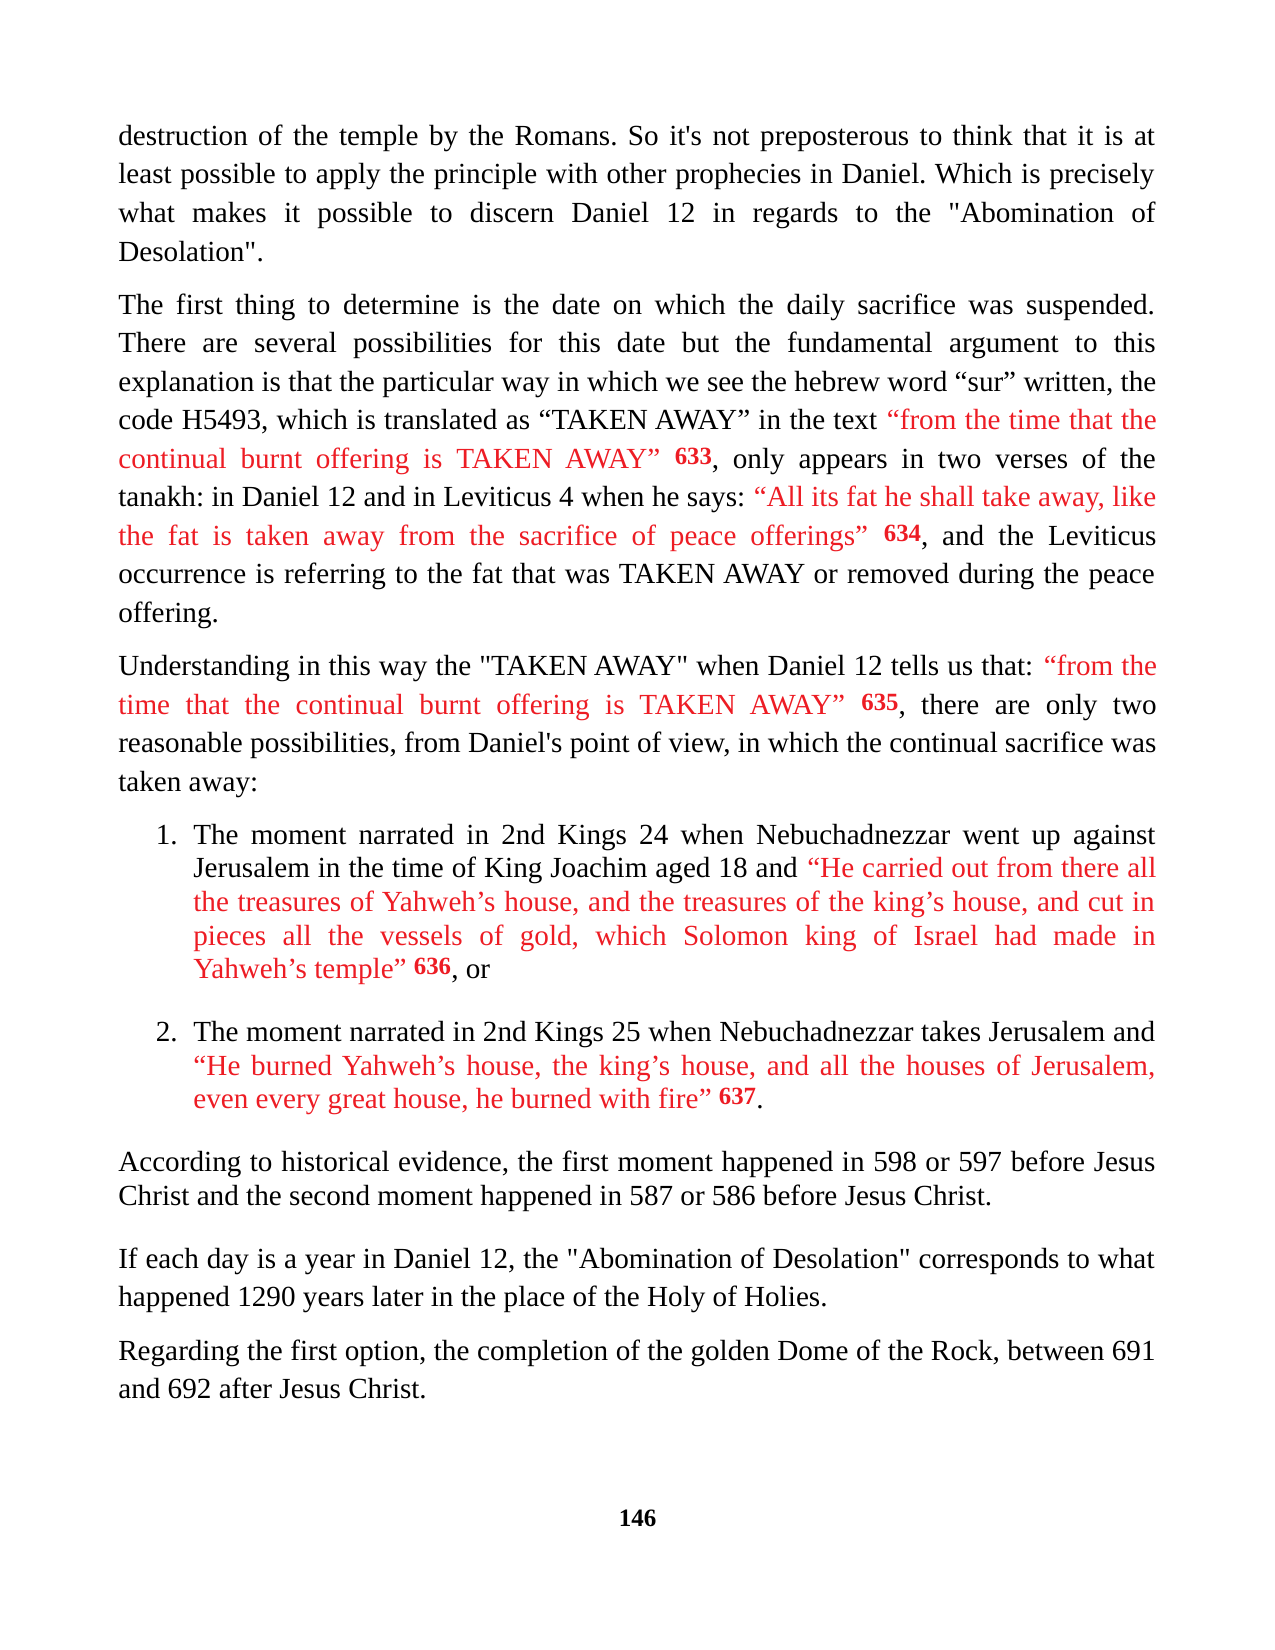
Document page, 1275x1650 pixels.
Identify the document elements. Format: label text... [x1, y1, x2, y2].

text Regarding the first option, the completion of the golden Dome of the Rock, between 691 and 692 after Jesus Christ. [118, 1333, 1157, 1405]
text destruction of the temple by the Romans. So it's not preposterous to think that it is at least possible to apply the principle with other prophecies in Daniel. Which is precisely what makes it possible to discern Daniel 12 in regards to the "Abomination of Desolation". [118, 118, 1157, 267]
text According to historical evidence, the first moment happened in 598 or 597 before Jesus Christ and the second moment happened in 587 or 586 before Jesus Christ. [118, 1144, 1157, 1211]
text Understanding in this way the "TAKEN AWAY" when Daniel 12 tells us that: “from the time that the continual burnt offering is TAKEN AWAY” , there are only two reasonable possibilities, from Daniel's point of view, in which the continual sacrifice was taken away: [118, 648, 1157, 797]
list The moment narrated in 2nd Kings 24 when Nebuchadnezzar went up against Jerusalem in the time of King Joachim aged 18 and “He carried out from there all the treasures of Yahweh’s house, and the treasures of the king’s house, and cut in pieces all the vessels of gold, which Solomon king of Israel had made in Yahweh’s temple” , or [156, 817, 1157, 985]
text If each day is a year in Daniel 12, the "Abomination of Desolation" corresponds to what happened 1290 years later in the place of the Holy of Holies. [118, 1241, 1157, 1313]
list The moment narrated in 2nd Kings 25 when Nebuchadnezzar takes Jerusalem and “He burned Yahweh’s house, the king’s house, and all the houses of Jerusalem, even every great house, he burned with fire” . [156, 1014, 1157, 1115]
text The first thing to determine is the date on which the daily sacrifice was suspended. There are several possibilities for this date but the fundamental argument to this explanation is that the particular way in which we see the hebrew word “sur” written, the code H5493, which is translated as “TAKEN AWAY” in the text “from the time that the continual burnt offering is TAKEN AWAY” , only appears in two verses of the tanakh: in Daniel 12 and in Leviticus 4 when he says: “All its fat he shall take away, like the fat is taken away from the sacrifice of peace offerings” , and the Leviticus occurrence is referring to the fat that was TAKEN AWAY or removed during the peace offering. [118, 287, 1157, 629]
